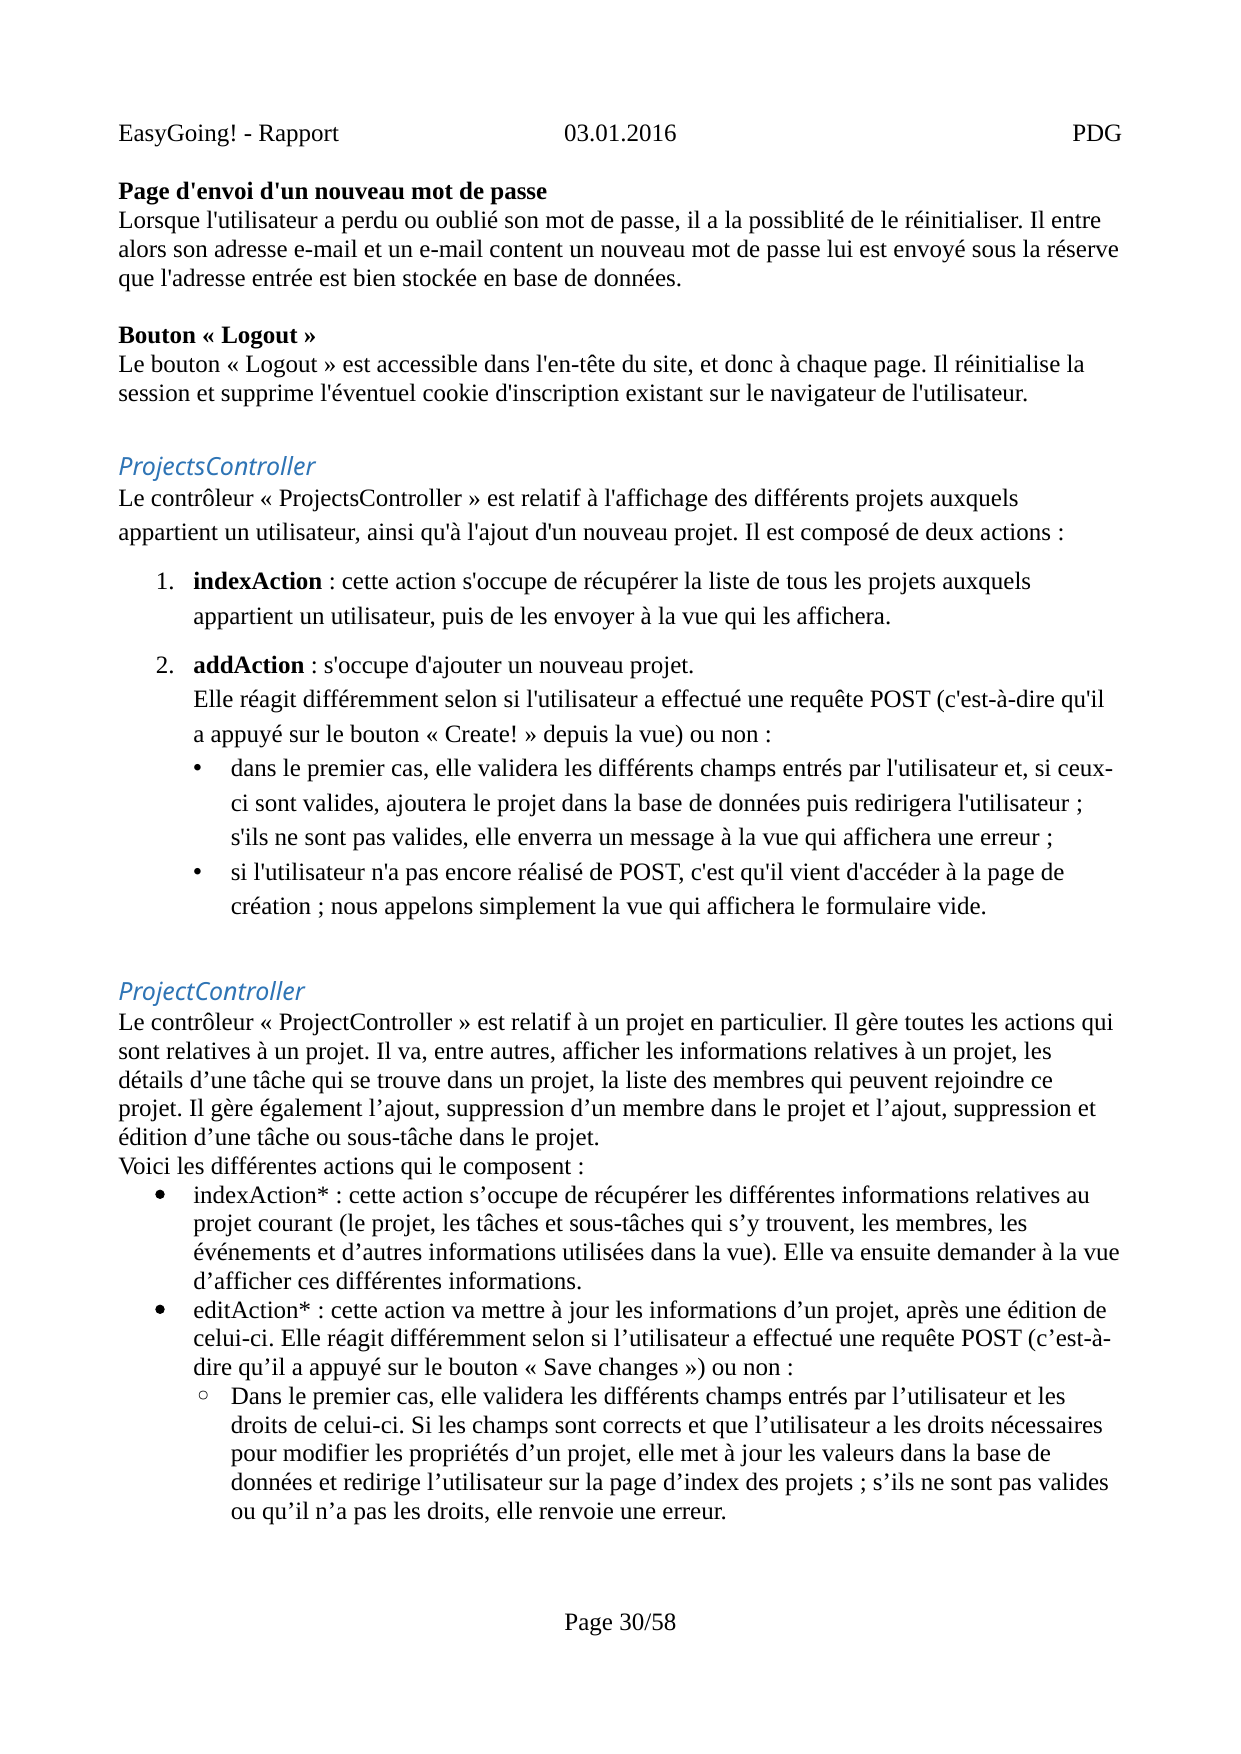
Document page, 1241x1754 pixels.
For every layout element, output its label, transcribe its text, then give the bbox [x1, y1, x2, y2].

text Bouton « Logout » [118, 320, 1122, 349]
list Dans le premier cas, elle validera les différents champs entrés par l’utilisateur et les droits de celui-ci. Si les champs sont corrects et que l’utilisateur a les droits nécessaires pour modifier les propriétés d’un projet, elle met à jour les valeurs dans la base de données et redirige l’utilisateur sur la page d’index des projets ; s’ils ne sont pas valides ou qu’il n’a pas les droits, elle renvoie une erreur. [193, 1381, 1122, 1525]
text Le contrôleur « ProjectsController » est relatif à l'affichage des différents projets auxquels appartient un utilisateur, ainsi qu'à l'ajout d'un nouveau projet. Il est composé de deux actions : [118, 483, 1122, 546]
list si l'utilisateur n'a pas encore réalisé de POST, c'est qu'il vient d'accéder à la page de création ; nous appelons simplement la vue qui affichera le formulaire vide. [193, 857, 1122, 920]
text Le contrôleur « ProjectController » est relatif à un projet en particulier. Il gère toutes les actions qui sont relatives à un projet. Il va, entre autres, afficher les informations relatives à un projet, les détails d’une tâche qui se trouve dans un projet, la liste des membres qui peuvent rejoindre ce projet. Il gère également l’ajout, suppression d’un membre dans le projet et l’ajout, suppression et édition d’une tâche ou sous-tâche dans le projet. [118, 1007, 1122, 1151]
text Page d'envoi d'un nouveau mot de passe [118, 176, 1122, 205]
text Le bouton « Logout » est accessible dans l'en-tête du site, et donc à chaque page. Il réinitialise la session et supprime l'éventuel cookie d'inscription existant sur le navigateur de l'utilisateur. [118, 349, 1122, 406]
list dans le premier cas, elle validera les différents champs entrés par l'utilisateur et, si ceux-ci sont valides, ajoutera le projet dans la base de données puis redirigera l'utilisateur ; s'ils ne sont pas valides, elle enverra un message à la vue qui affichera une erreur ; [193, 753, 1122, 851]
text Voici les différentes actions qui le composent : [118, 1151, 1122, 1180]
subtitle ProjectsController [118, 449, 1122, 483]
list indexAction* : cette action s’occupe de récupérer les différentes informations relatives au projet courant (le projet, les tâches et sous-tâches qui s’y trouvent, les membres, les événements et d’autres informations utilisées dans la vue). Elle va ensuite demander à la vue d’afficher ces différentes informations. [156, 1180, 1122, 1295]
list editAction* : cette action va mettre à jour les informations d’un projet, après une édition de celui-ci. Elle réagit différemment selon si l’utilisateur a effectué une requête POST (c’est-à-dire qu’il a appuyé sur le bouton « Save changes ») ou non : [156, 1295, 1122, 1381]
subtitle ProjectController [118, 973, 1122, 1007]
list indexAction : cette action s'occupe de récupérer la liste de tous les projets auxquels appartient un utilisateur, puis de les envoyer à la vue qui les affichera. [156, 566, 1122, 629]
list addAction : s'occupe d'ajouter un nouveau projet. Elle réagit différemment selon si l'utilisateur a effectué une requête POST (c'est-à-dire qu'il a appuyé sur le bouton « Create! » depuis la vue) ou non : [156, 650, 1122, 748]
text Lorsque l'utilisateur a perdu ou oublié son mot de passe, il a la possiblité de le réinitialiser. Il entre alors son adresse e-mail et un e-mail content un nouveau mot de passe lui est envoyé sous la réserve que l'adresse entrée est bien stockée en base de données. [118, 205, 1122, 291]
